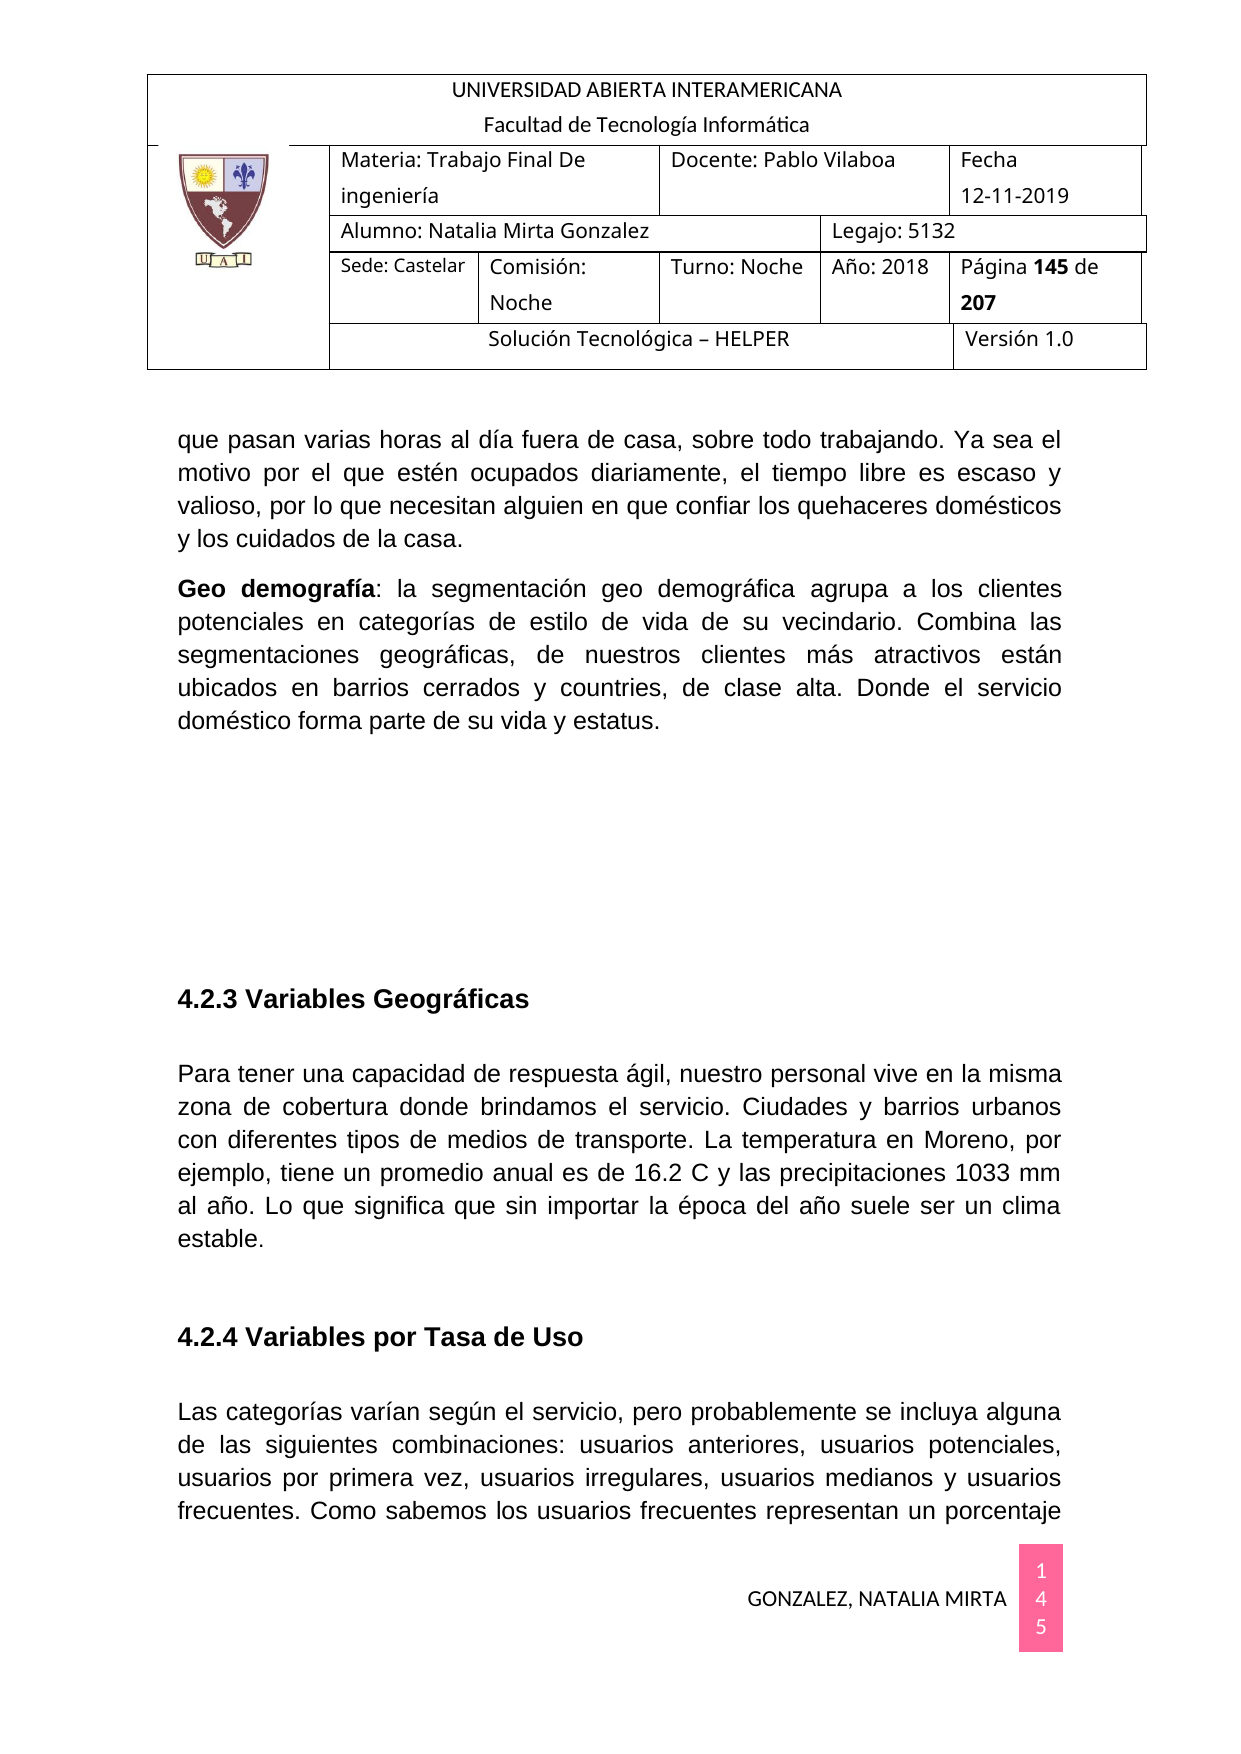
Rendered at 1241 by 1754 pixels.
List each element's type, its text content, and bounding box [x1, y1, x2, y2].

text Las categorías varían según el servicio, pero probablemente se incluya alguna de las siguientes combinaciones: usuarios anteriores, usuarios potenciales, usuarios por primera vez, usuarios irregulares, usuarios medianos y usuarios frecuentes. Como sabemos los usuarios frecuentes representan un porcentaje [177, 1397, 1063, 1525]
subtitle 4.2.3 Variables Geográficas [177, 983, 1063, 1014]
text Para tener una capacidad de respuesta ágil, nuestro personal vive en la misma zona de cobertura donde brindamos el servicio. Ciudades y barrios urbanos con diferentes tipos de medios de transporte. La temperatura en Moreno, por ejemplo, tiene un promedio anual es de 16.2 C y las precipitaciones 1033 mm al año. Lo que significa que sin importar la época del año suele ser un clima estable. [177, 1059, 1063, 1253]
text que pasan varias horas al día fuera de casa, sobre todo trabajando. Ya sea el motivo por el que estén ocupados diariamente, el tiempo libre es escaso y valioso, por lo que necesitan alguien en que confiar los quehaceres domésticos y los cuidados de la casa. [177, 425, 1063, 553]
subtitle 4.2.4 Variables por Tasa de Uso [177, 1321, 1063, 1352]
text Geo demografía: la segmentación geo demográfica agrupa a los clientes potenciales en categorías de estilo de vida de su vecindario. Combina las segmentaciones geográficas, de nuestros clientes más atractivos están ubicados en barrios cerrados y countries, de clase alta. Donde el servicio doméstico forma parte de su vida y estatus. [177, 574, 1063, 734]
